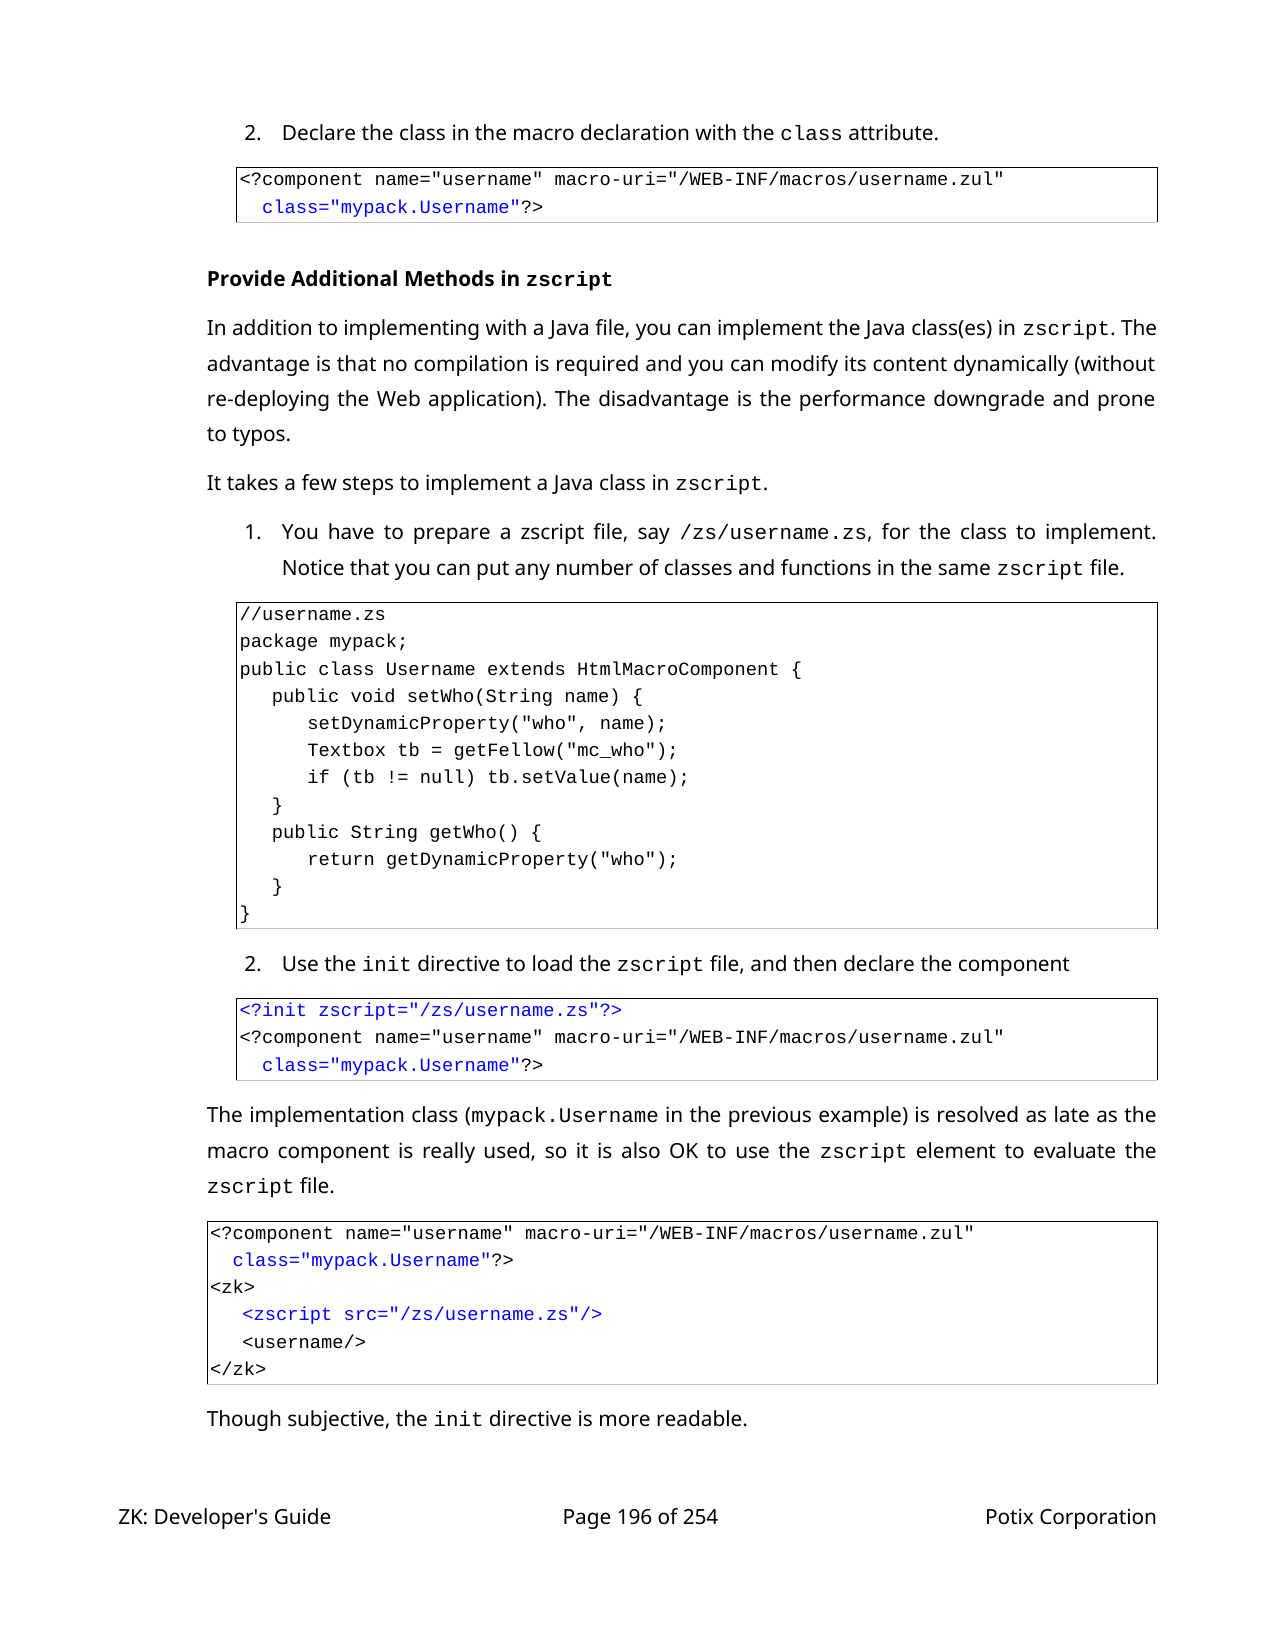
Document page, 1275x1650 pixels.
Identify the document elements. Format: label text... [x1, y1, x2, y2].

text </zk> [208, 1357, 1157, 1384]
list You have to prepare a zscript file, say /zs/username.zs, for the class to implement. Notice that you can put any number of classes and functions in the same zscript file. [244, 517, 1157, 581]
text <zk> [208, 1275, 1157, 1299]
text Though subjective, the init directive is more readable. [207, 1404, 1157, 1433]
text It takes a few steps to implement a Java class in zscript. [207, 468, 1157, 497]
text } [237, 874, 1157, 898]
text public void setWho(String name) { [237, 684, 1157, 708]
text The implementation class (mypack.Username in the previous example) is resolved as late as the macro component is really used, so it is also OK to use the zscript element to evaluate the zscript file. [207, 1101, 1157, 1200]
text <?component name="username" macro-uri="/WEB-INF/macros/username.zul" [237, 168, 1157, 192]
list Use the init directive to load the zscript file, and then declare the component [244, 949, 1157, 978]
text if (tb != null) tb.setValue(name); [237, 765, 1157, 789]
text public String getWho() { [237, 819, 1157, 844]
text In addition to implementing with a Java file, you can implement the Java class(es) in zscript. The advantage is that no compilation is required and you can modify its content dynamically (without re-deploying the Web application). The disadvantage is the performance downgrade and prone to typos. [207, 313, 1157, 448]
text class="mypack.Username"?> [237, 194, 1157, 222]
list Declare the class in the macro declaration with the class attribute. [244, 118, 1157, 147]
subtitle Provide Additional Methods in zscript [207, 264, 1157, 293]
text } [237, 792, 1157, 817]
text <?component name="username" macro-uri="/WEB-INF/macros/username.zul" [237, 1025, 1157, 1050]
text <zscript src="/zs/username.zs"/> [208, 1302, 1157, 1327]
text setDynamicProperty("who", name); [237, 711, 1157, 735]
text <?component name="username" macro-uri="/WEB-INF/macros/username.zul" [208, 1222, 1157, 1245]
text package mypack; [237, 629, 1157, 653]
text return getDynamicProperty("who"); [237, 847, 1157, 871]
text public class Username extends HtmlMacroComponent { [237, 656, 1157, 681]
text } [237, 901, 1157, 928]
text //username.zs [237, 603, 1157, 626]
text class="mypack.Username"?> [208, 1248, 1157, 1272]
text class="mypack.Username"?> [237, 1053, 1157, 1080]
text <?init zscript="/zs/username.zs"?> [237, 999, 1157, 1022]
text Textbox tb = getFellow("mc_who"); [237, 738, 1157, 762]
text <username/> [208, 1329, 1157, 1354]
